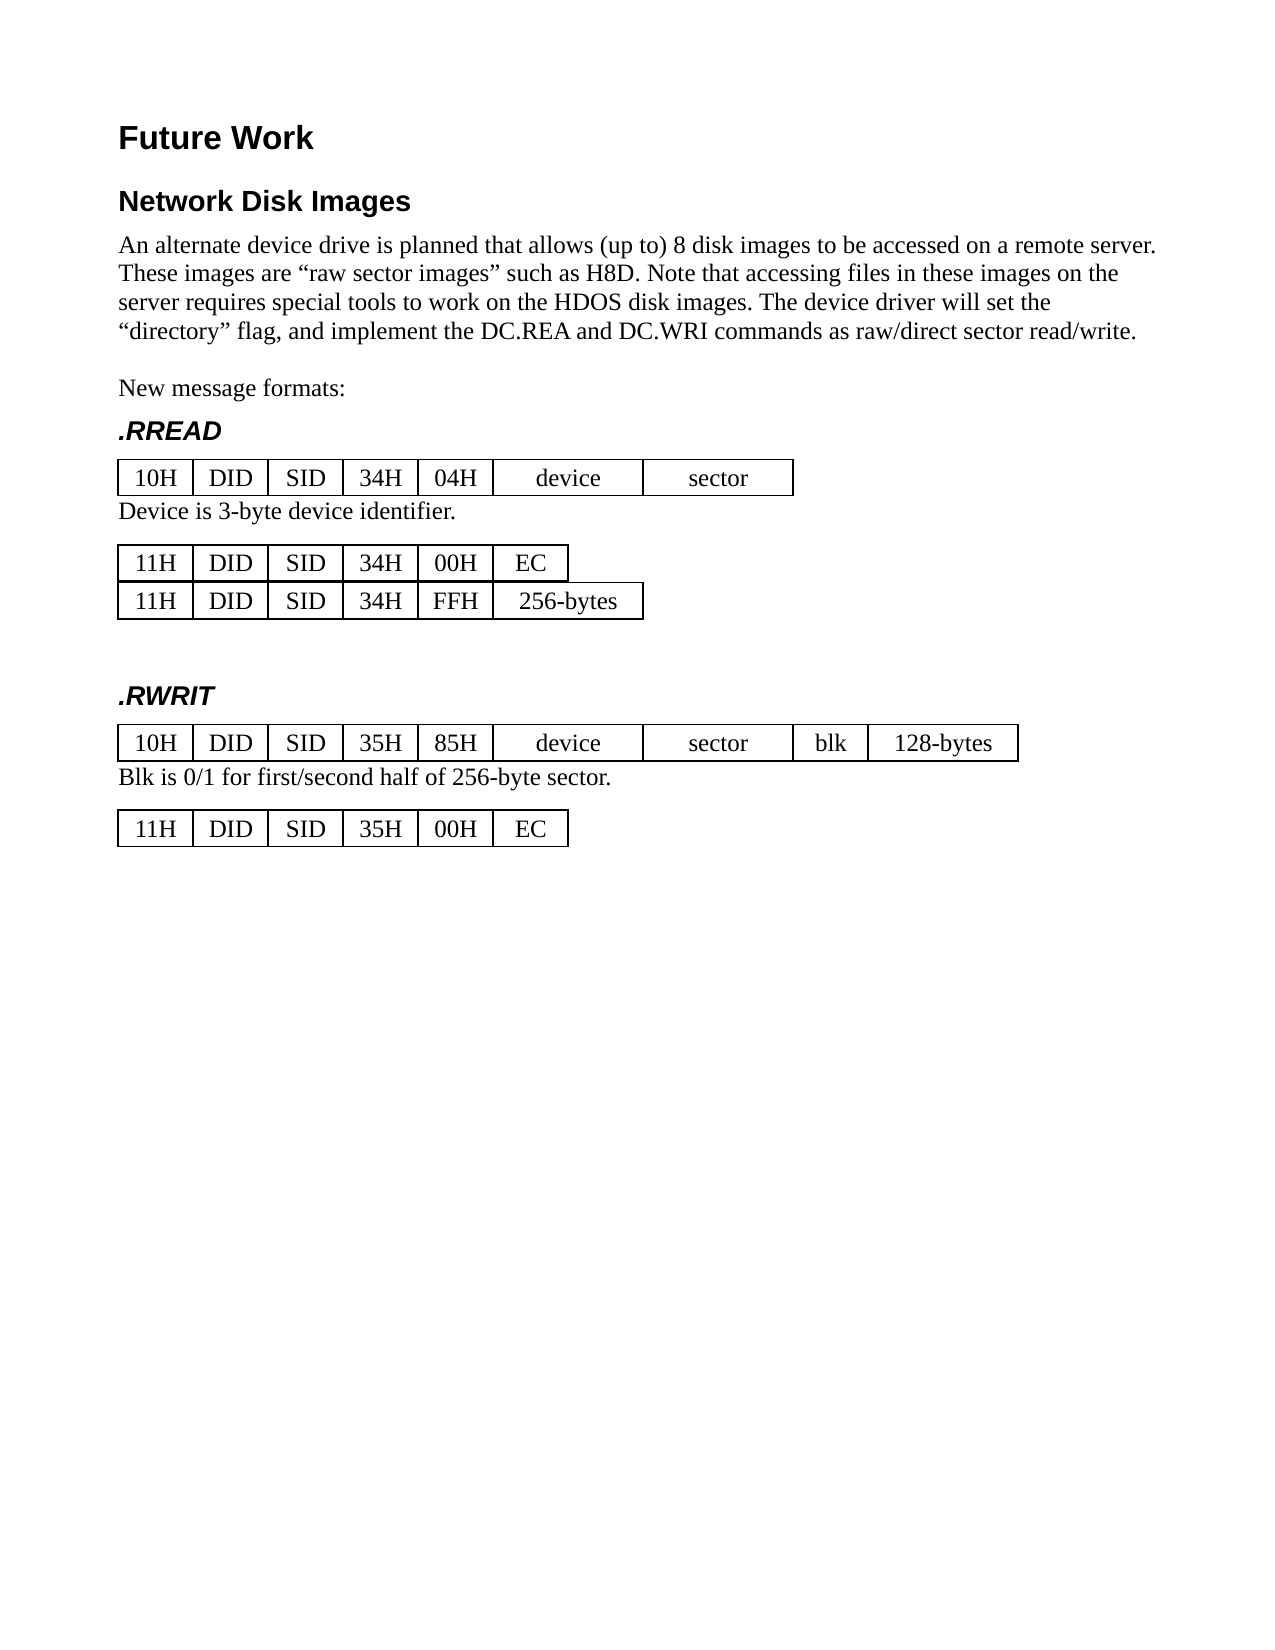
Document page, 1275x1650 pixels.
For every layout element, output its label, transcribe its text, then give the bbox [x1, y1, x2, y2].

table_header 11H [119, 583, 192, 618]
table_header 11H [119, 811, 192, 846]
text Device is 3-byte device identifier. [118, 496, 1157, 525]
table_header 11H [119, 546, 192, 580]
subtitle Future Work [118, 118, 1157, 157]
table_header DID [194, 460, 267, 495]
table_header DID [194, 546, 267, 580]
table_header DID [194, 583, 267, 618]
table_header EC [494, 546, 567, 580]
table_header 256-bytes [494, 583, 642, 618]
subtitle .RWRIT [118, 680, 1157, 711]
table_header 00H [419, 811, 492, 846]
text An alternate device drive is planned that allows (up to) 8 disk images to be accessed on a remote server. These images are “raw sector images” such as H8D. Note that accessing files in these images on the server requires special tools to work on the HDOS disk images. The device driver will set the “directory” flag, and implement the DC.REA and DC.WRI commands as raw/direct sector read/write. [118, 230, 1157, 345]
table_header sector [644, 725, 792, 760]
table_header EC [494, 811, 567, 846]
text New message formats: [118, 373, 1157, 402]
table_header SID [269, 725, 342, 760]
table_header SID [269, 460, 342, 495]
table_header 34H [344, 583, 417, 618]
table_header DID [194, 725, 267, 760]
table_header 04H [419, 460, 492, 495]
table_header SID [269, 811, 342, 846]
table_header blk [794, 725, 867, 760]
table_header 34H [344, 460, 417, 495]
table_header DID [194, 811, 267, 846]
table_header sector [644, 460, 792, 495]
table_header 35H [344, 725, 417, 760]
subtitle Network Disk Images [118, 184, 1157, 217]
table_header 10H [119, 460, 192, 495]
table_header SID [269, 583, 342, 618]
table_header 85H [419, 725, 492, 760]
text Blk is 0/1 for first/second half of 256-byte sector. [118, 762, 1157, 790]
table_header 34H [344, 546, 417, 580]
table_header SID [269, 546, 342, 580]
table_header device [494, 725, 642, 760]
subtitle .RREAD [118, 415, 1157, 446]
table_header 10H [119, 725, 192, 760]
table_header 128-bytes [869, 725, 1017, 760]
table_header FFH [419, 583, 492, 618]
table_header device [494, 460, 642, 495]
table_header 35H [344, 811, 417, 846]
table_header 00H [419, 546, 492, 580]
